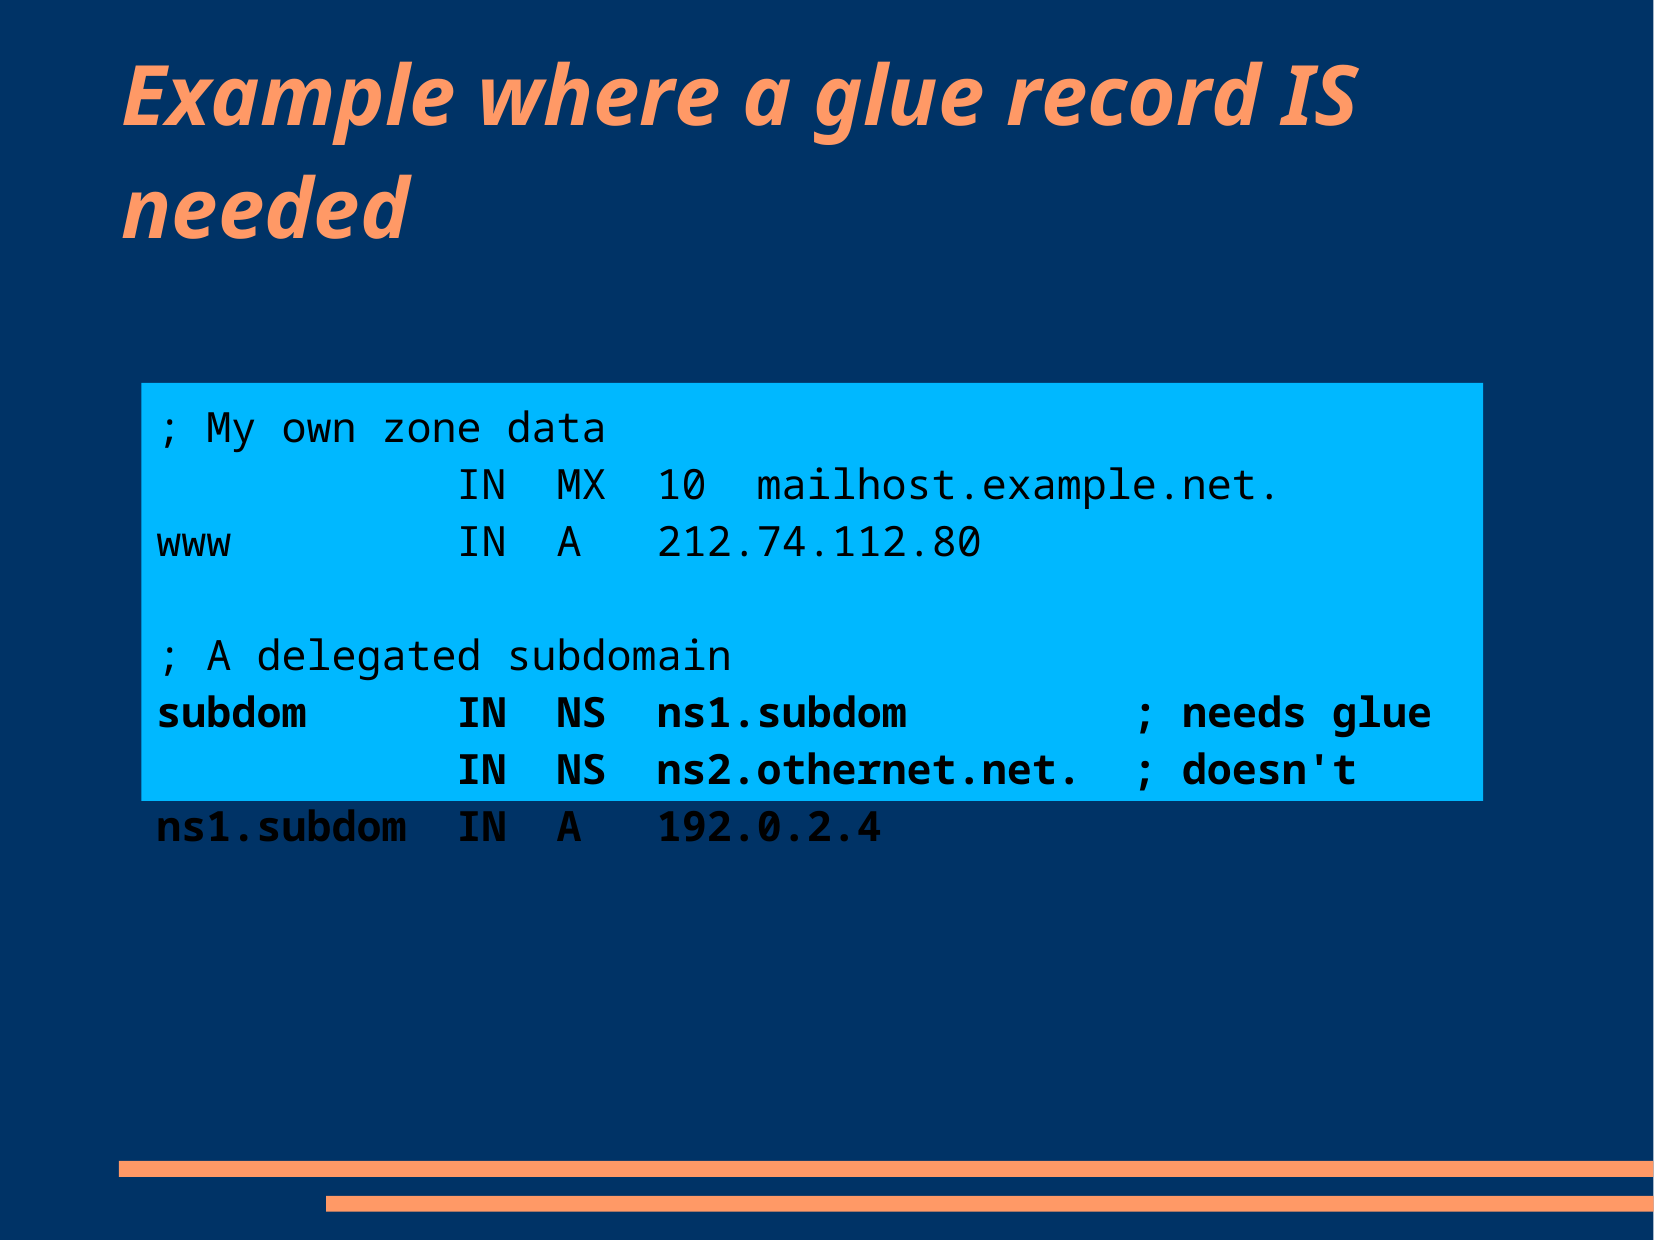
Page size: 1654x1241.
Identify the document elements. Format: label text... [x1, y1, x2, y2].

title Example where a glue record IS needed [121, 46, 1534, 254]
text_box ; My own zone data IN MX 10 mailhost.example.net. www IN A 212.74.112.80 ; A delegated subdomain subdom IN NS ns1.subdom ; needs glue IN NS ns2.othernet.net. ; doesn't ns1.subdom IN A 192.0.2.4 [141, 382, 1484, 801]
